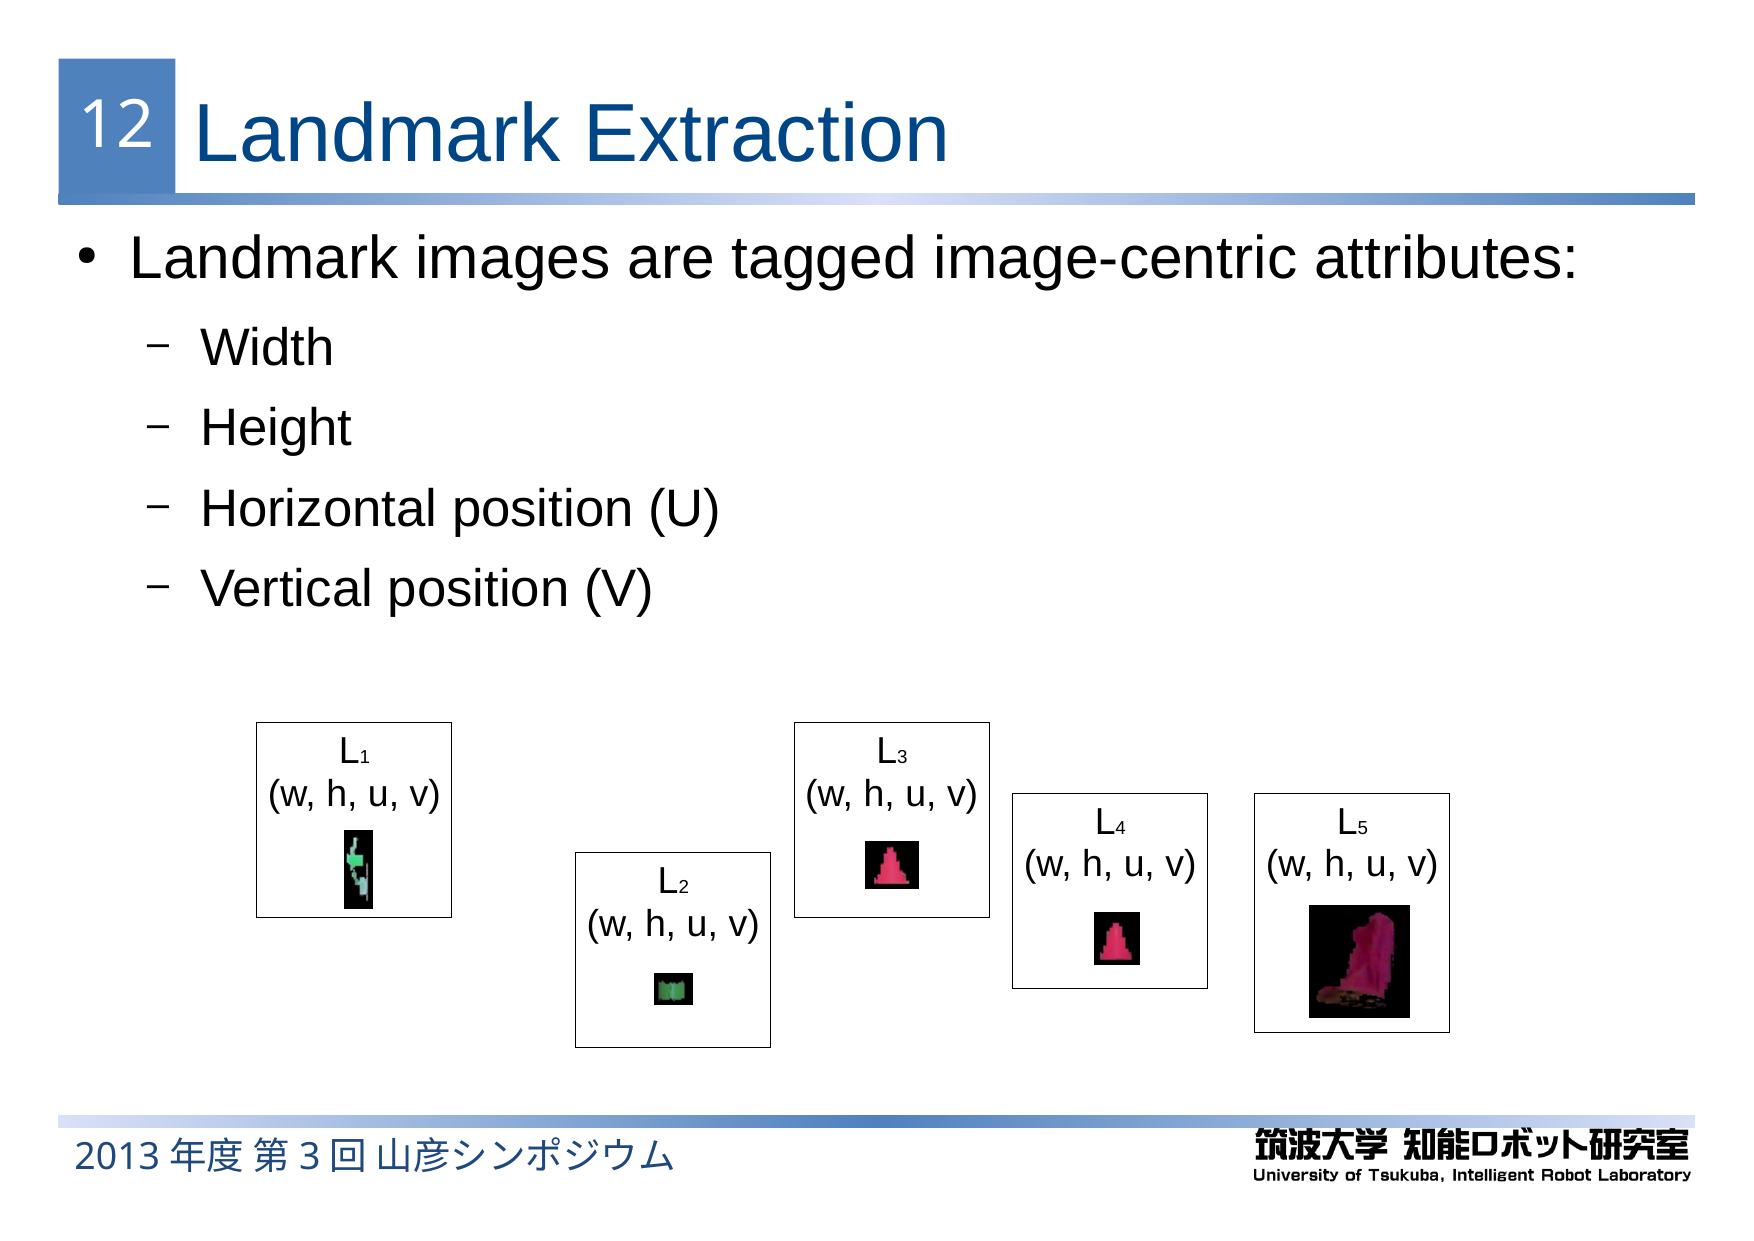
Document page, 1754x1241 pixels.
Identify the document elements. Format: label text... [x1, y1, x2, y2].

picture [344, 830, 373, 909]
text_box L5 (w, h, u, v) [1254, 793, 1450, 1033]
text_box L2 (w, h, u, v) [575, 852, 771, 1048]
text_box L3 (w, h, u, v) [794, 722, 990, 918]
picture [865, 841, 919, 889]
picture [1252, 1127, 1691, 1182]
list Landmark images are tagged image-centric attributes: Width Height Horizontal position (U) Vertical position (V) [58, 223, 1696, 674]
picture [654, 973, 693, 1005]
picture [1309, 905, 1410, 1018]
title Landmark Extraction [193, 61, 1651, 205]
text_box L4 (w, h, u, v) [1012, 793, 1208, 989]
text_box L1 (w, h, u, v) [256, 722, 452, 918]
picture [1094, 912, 1140, 965]
